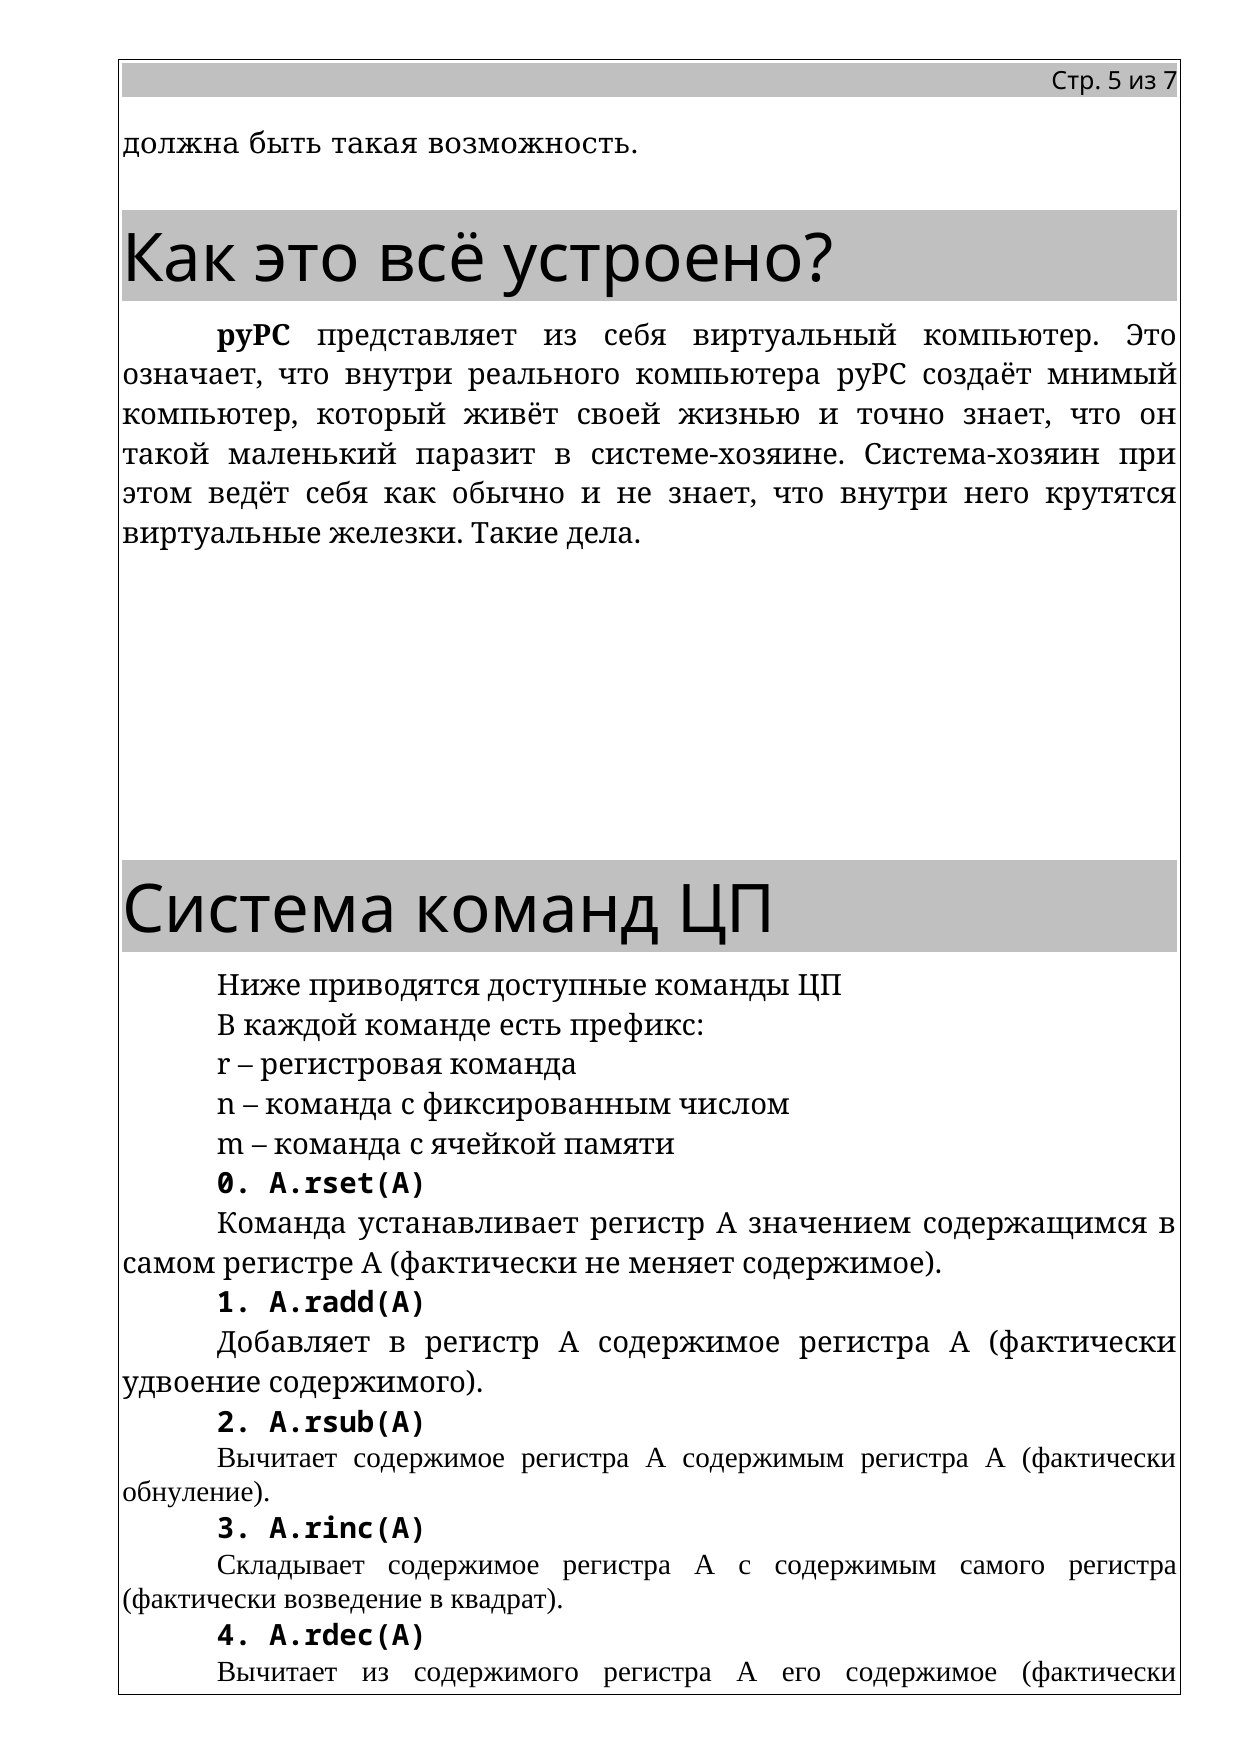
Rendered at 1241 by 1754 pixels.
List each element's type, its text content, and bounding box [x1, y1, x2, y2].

text Вычитает содержимое регистра А содержимым регистра А (фактически обнуление). [122, 1441, 1177, 1508]
text 4. A.rdec(A) [122, 1614, 1177, 1654]
text m – команда с ячейкой памяти [122, 1123, 1177, 1163]
text Ниже приводятся доступные команды ЦП [122, 964, 1177, 1004]
text Команда устанавливает регистр А значением содержащимся в самом регистре А (фактически не меняет содержимое). [122, 1202, 1177, 1282]
text В каждой команде есть префикс: [122, 1004, 1177, 1044]
subtitle Система команд ЦП [122, 860, 1177, 952]
text pyPC представляет из себя виртуальный компьютер. Это означает, что внутри реального компьютера pyPC создаёт мнимый компьютер, который живёт своей жизнью и точно знает, что он такой маленький паразит в системе-хозяине. Система-хозяин при этом ведёт себя как обычно и не знает, что внутри него крутятся виртуальные железки. Такие дела. [122, 314, 1177, 552]
text Добавляет в регистр А содержимое регистра А (фактически удвоение содержимого). [122, 1321, 1177, 1401]
text 2. A.rsub(A) [122, 1401, 1177, 1441]
subtitle Как это всё устроено? [122, 210, 1177, 301]
text r – регистровая команда [122, 1044, 1177, 1083]
text должна быть такая возможность. [122, 127, 1177, 161]
text 3. A.rinc(A) [122, 1508, 1177, 1547]
text Складывает содержимое регистра А с содержимым самого регистра (фактически возведение в квадрат). [122, 1547, 1177, 1614]
text n – команда с фиксированным числом [122, 1083, 1177, 1123]
text Вычитает из содержимого регистра А его содержимое (фактически [122, 1654, 1177, 1688]
text 1. A.radd(A) [122, 1282, 1177, 1321]
text 0. A.rset(A) [122, 1163, 1177, 1202]
